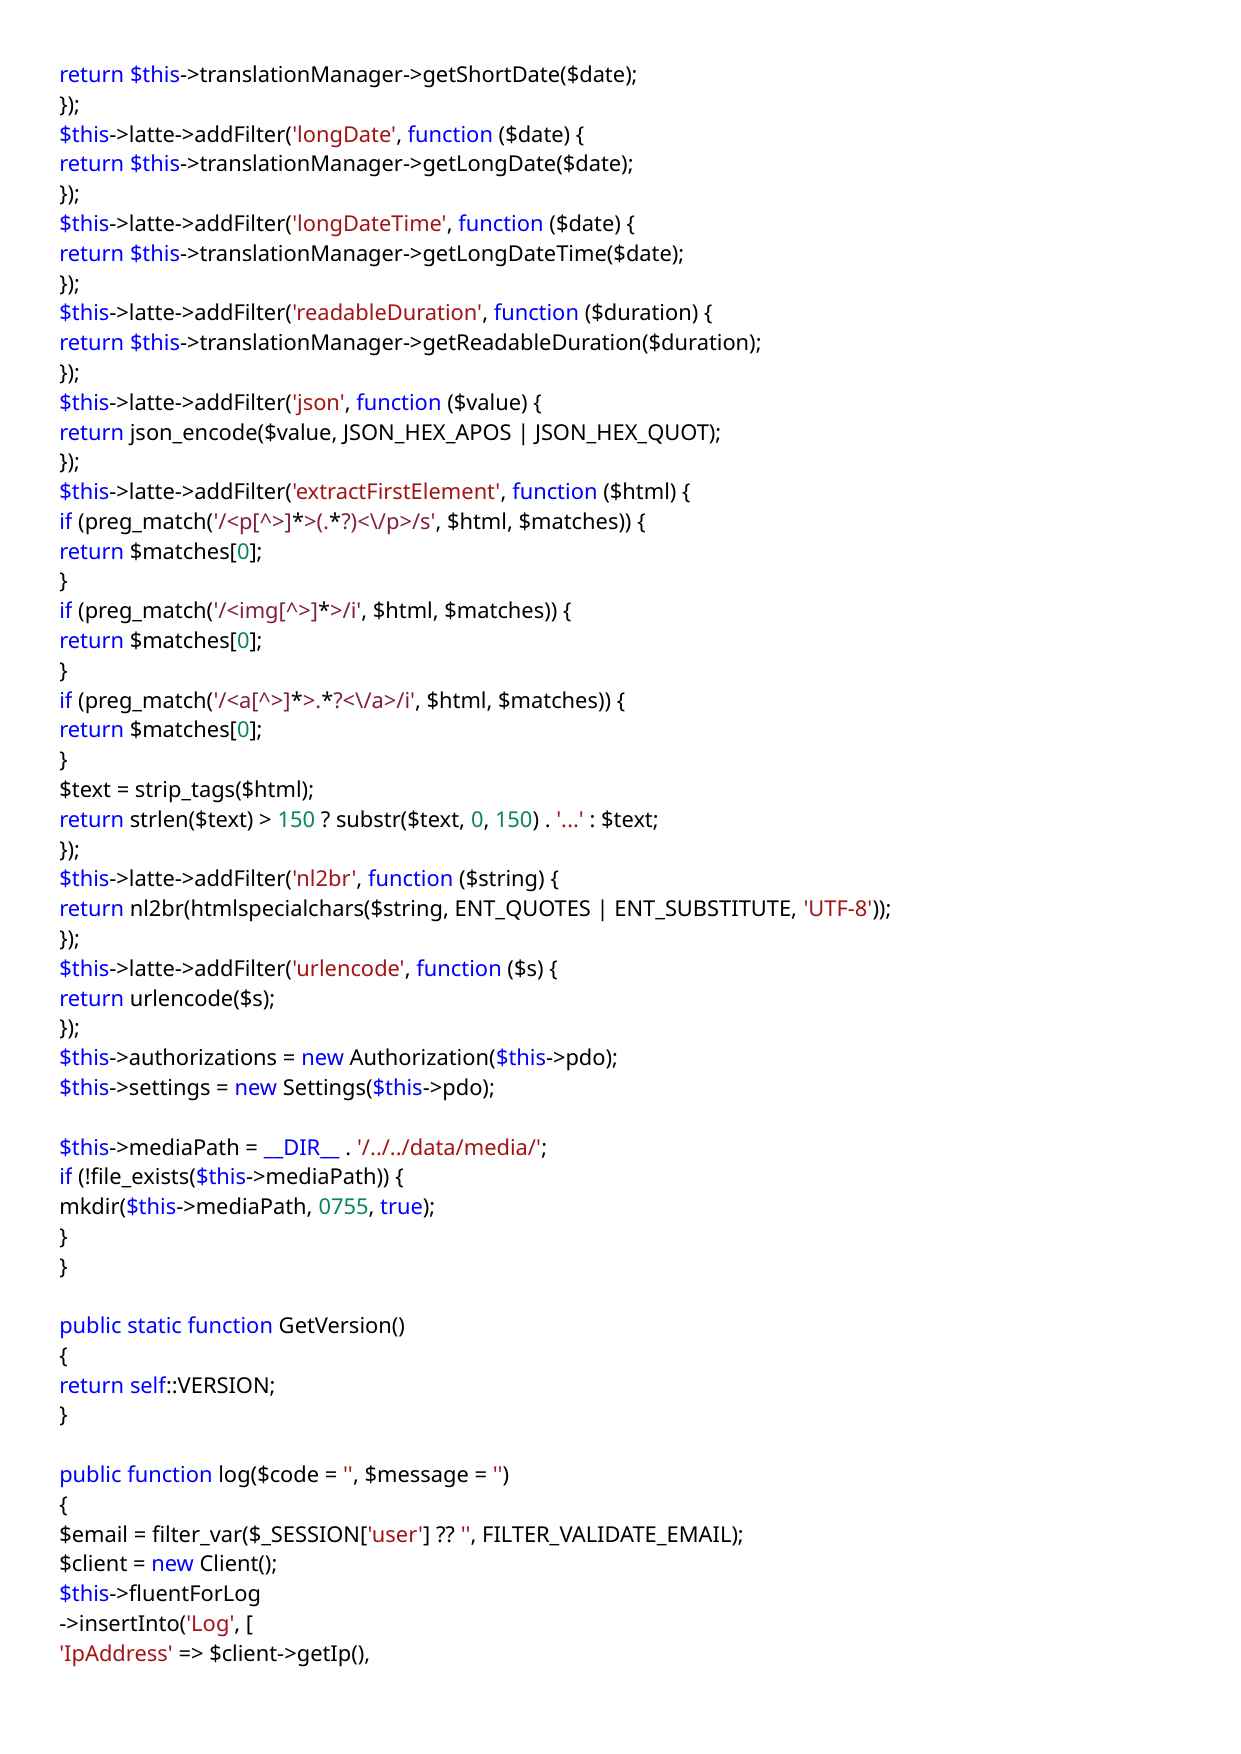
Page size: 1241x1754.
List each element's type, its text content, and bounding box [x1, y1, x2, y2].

text if (!file_exists($this->mediaPath)) { [59, 1161, 1181, 1191]
text return json_encode($value, JSON_HEX_APOS | JSON_HEX_QUOT); [59, 417, 1181, 446]
text } [59, 655, 1181, 685]
text }); [59, 1012, 1181, 1042]
text $this->mediaPath = __DIR__ . '/../../data/media/'; [59, 1131, 1181, 1161]
text return $this->translationManager->getShortDate($date); [59, 59, 1181, 89]
text $text = strip_tags($html); [59, 774, 1181, 804]
text return $matches[0]; [59, 536, 1181, 566]
text }); [59, 357, 1181, 387]
text if (preg_match('/<img[^>]*>/i', $html, $matches)) { [59, 595, 1181, 625]
text $this->latte->addFilter('longDateTime', function ($date) { [59, 208, 1181, 238]
text return $this->translationManager->getReadableDuration($duration); [59, 327, 1181, 357]
text $this->fluentForLog [59, 1578, 1181, 1608]
text $this->latte->addFilter('readableDuration', function ($duration) { [59, 297, 1181, 327]
text }); [59, 923, 1181, 953]
text 'IpAddress' => $client->getIp(), [59, 1638, 1181, 1667]
text mkdir($this->mediaPath, 0755, true); [59, 1191, 1181, 1221]
text $this->latte->addFilter('urlencode', function ($s) { [59, 953, 1181, 983]
text { [59, 1340, 1181, 1370]
text } [59, 1221, 1181, 1251]
text $client = new Client(); [59, 1548, 1181, 1578]
text $email = filter_var($_SESSION['user'] ?? '', FILTER_VALIDATE_EMAIL); [59, 1518, 1181, 1548]
text public function log($code = '', $message = '') [59, 1459, 1181, 1489]
text $this->latte->addFilter('extractFirstElement', function ($html) { [59, 476, 1181, 506]
text public static function GetVersion() [59, 1310, 1181, 1340]
text ->insertInto('Log', [ [59, 1608, 1181, 1638]
text } [59, 744, 1181, 774]
text return urlencode($s); [59, 983, 1181, 1012]
text }); [59, 89, 1181, 119]
text $this->settings = new Settings($this->pdo); [59, 1072, 1181, 1102]
text $this->latte->addFilter('nl2br', function ($string) { [59, 863, 1181, 893]
text $this->latte->addFilter('longDate', function ($date) { [59, 119, 1181, 148]
text if (preg_match('/<a[^>]*>.*?<\/a>/i', $html, $matches)) { [59, 685, 1181, 714]
text return strlen($text) > 150 ? substr($text, 0, 150) . '...' : $text; [59, 804, 1181, 834]
text }); [59, 268, 1181, 297]
text $this->authorizations = new Authorization($this->pdo); [59, 1042, 1181, 1072]
text $this->latte->addFilter('json', function ($value) { [59, 387, 1181, 417]
text } [59, 566, 1181, 595]
text return $matches[0]; [59, 625, 1181, 655]
text if (preg_match('/<p[^>]*>(.*?)<\/p>/s', $html, $matches)) { [59, 506, 1181, 536]
text }); [59, 834, 1181, 863]
text return $this->translationManager->getLongDate($date); [59, 148, 1181, 178]
text return $this->translationManager->getLongDateTime($date); [59, 238, 1181, 268]
text } [59, 1399, 1181, 1429]
text return nl2br(htmlspecialchars($string, ENT_QUOTES | ENT_SUBSTITUTE, 'UTF-8')); [59, 893, 1181, 923]
text }); [59, 446, 1181, 476]
text } [59, 1251, 1181, 1280]
text { [59, 1489, 1181, 1518]
text }); [59, 178, 1181, 208]
text return self::VERSION; [59, 1370, 1181, 1399]
text return $matches[0]; [59, 714, 1181, 744]
